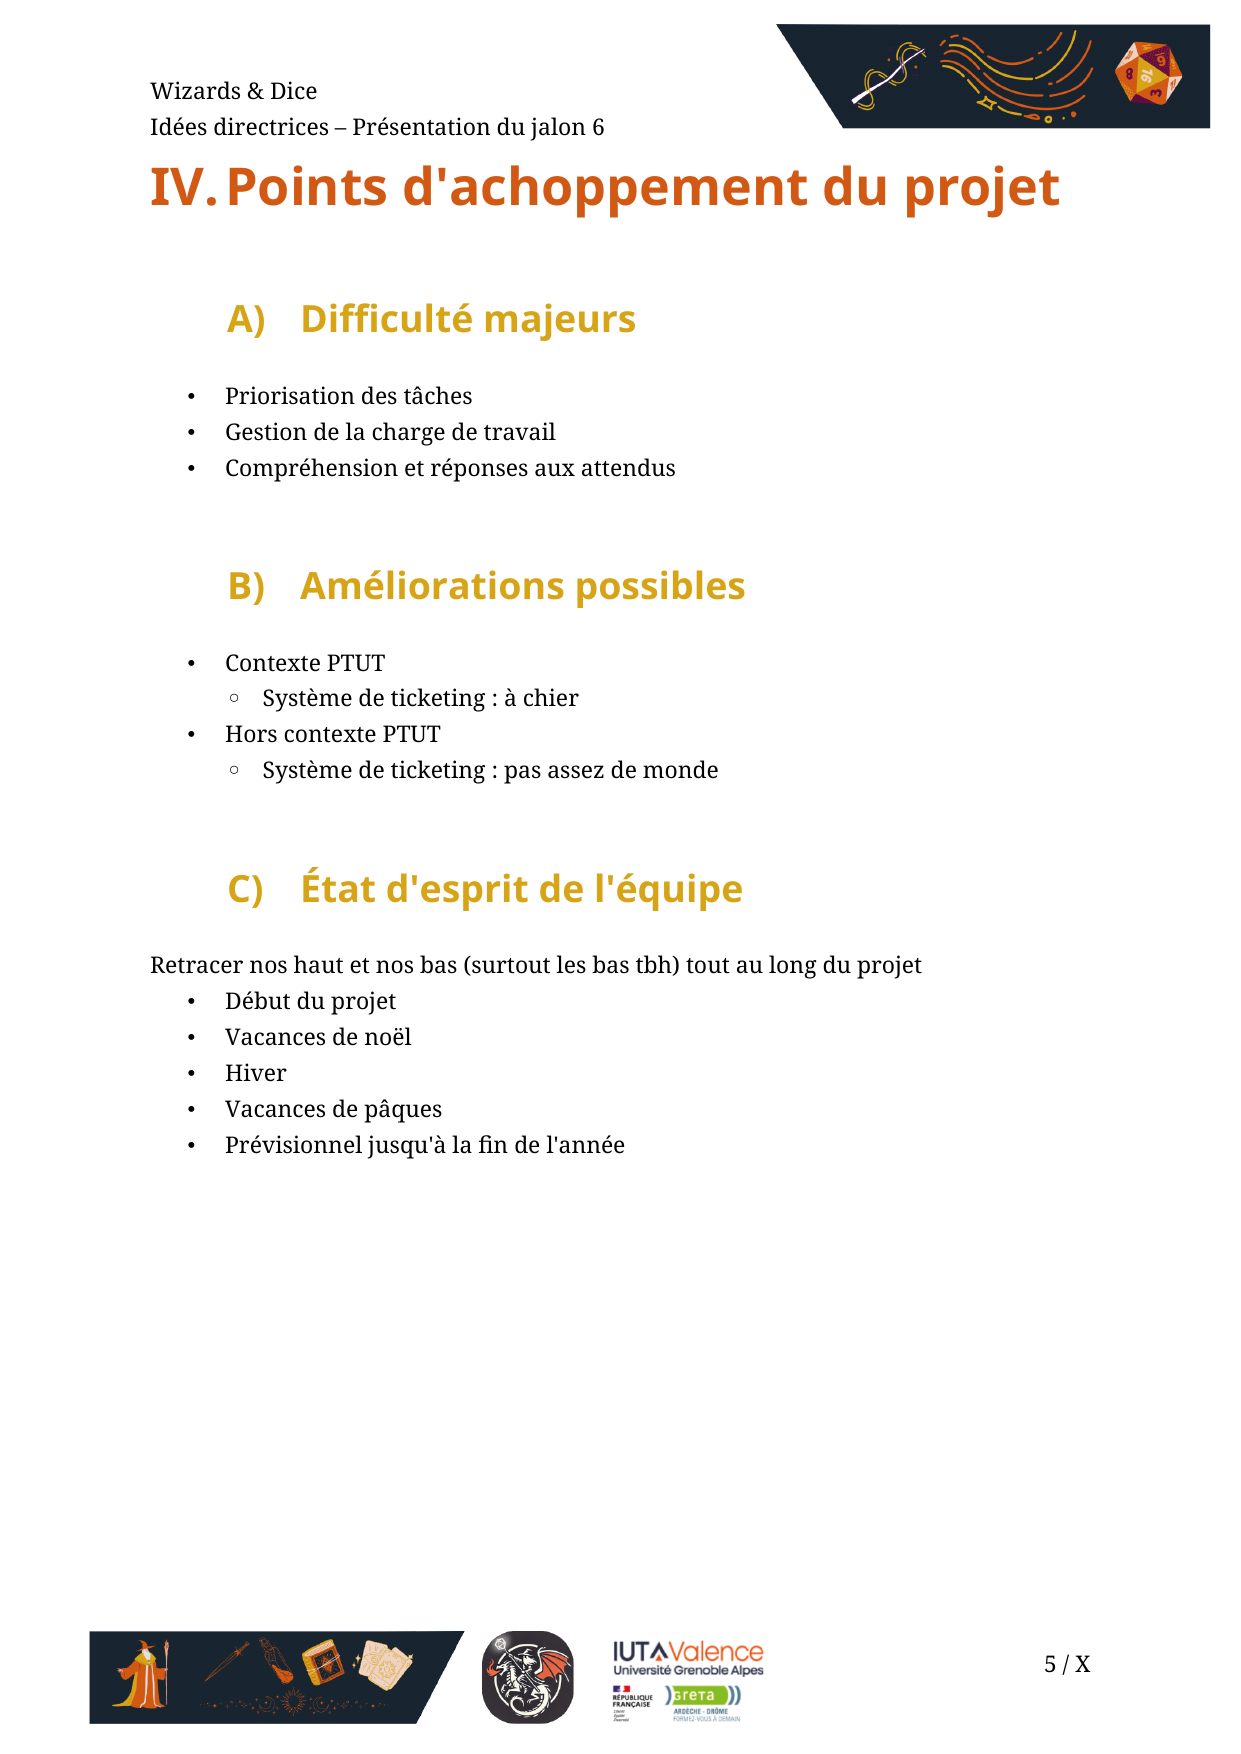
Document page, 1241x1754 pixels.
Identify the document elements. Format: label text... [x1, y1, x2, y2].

picture [771, 21, 1218, 131]
list Prévisionnel jusqu'à la fin de l'année [187, 1129, 1090, 1160]
list Contexte PTUT [187, 646, 1090, 678]
subtitle Points d'achoppement du projet [150, 150, 1090, 221]
subtitle État d'esprit de l'équipe [227, 862, 1090, 913]
picture [81, 1620, 788, 1733]
list Hiver [187, 1057, 1090, 1088]
subtitle Difficulté majeurs [227, 293, 1090, 344]
text Retracer nos haut et nos bas (surtout les bas tbh) tout au long du projet [150, 949, 1090, 980]
list Compréhension et réponses aux attendus [187, 452, 1090, 483]
list Vacances de pâques [187, 1093, 1090, 1124]
list Priorisation des tâches [187, 380, 1090, 411]
list Hors contexte PTUT [187, 718, 1090, 749]
list Système de ticketing : à chier [225, 682, 1090, 714]
list Gestion de la charge de travail [187, 416, 1090, 447]
list Début du projet [187, 985, 1090, 1016]
list Vacances de noël [187, 1021, 1090, 1052]
subtitle Améliorations possibles [227, 559, 1090, 611]
list Système de ticketing : pas assez de monde [225, 754, 1090, 786]
